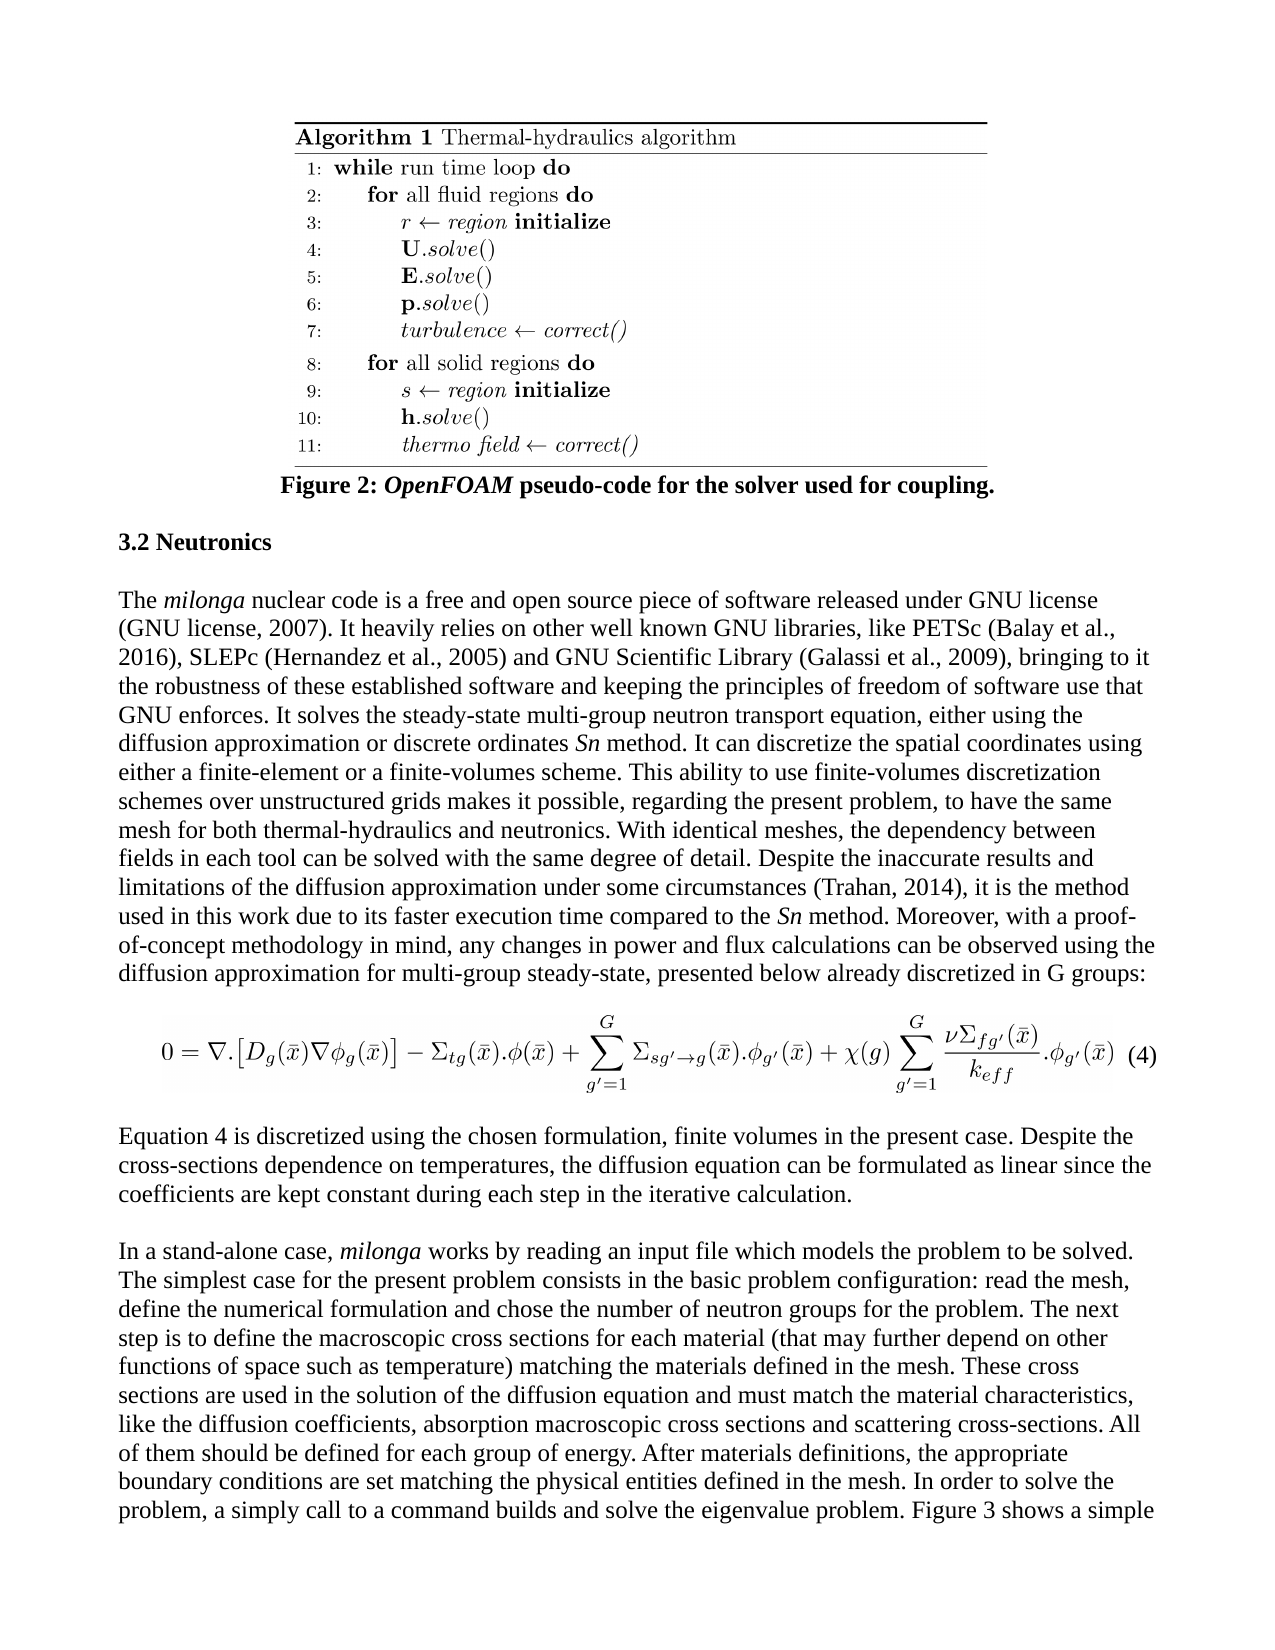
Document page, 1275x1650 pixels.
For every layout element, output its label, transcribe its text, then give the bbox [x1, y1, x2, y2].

text 3.2 Neutronics [118, 527, 1157, 556]
text Equation 4 is discretized using the chosen formulation, finite volumes in the present case. Despite the cross-sections dependence on temperatures, the diffusion equation can be formulated as linear since the coefficients are kept constant during each step in the iterative calculation. [118, 1121, 1157, 1208]
text (4) [1113, 1016, 1157, 1093]
text [118, 1016, 162, 1093]
picture [162, 1015, 1113, 1093]
text The milonga nuclear code is a free and open source piece of software released under GNU license (GNU license, 2007). It heavily relies on other well known GNU libraries, like PETSc (Balay et al., 2016), SLEPc (Hernandez et al., 2005) and GNU Scientific Library (Galassi et al., 2009), bringing to it the robustness of these established software and keeping the principles of freedom of software use that GNU enforces. It solves the steady-state multi-group neutron transport equation, either using the diffusion approximation or discrete ordinates Sn method. It can discretize the spatial coordinates using either a finite-element or a finite-volumes scheme. This ability to use finite-volumes discretization schemes over unstructured grids makes it possible, regarding the present problem, to have the same mesh for both thermal-hydraulics and neutronics. With identical meshes, the dependency between fields in each tool can be solved with the same degree of detail. Despite the inaccurate results and limitations of the diffusion approximation under some circumstances (Trahan, 2014), it is the method used in this work due to its faster execution time compared to the Sn method. Moreover, with a proof-of-concept methodology in mind, any changes in power and flux calculations can be observed using the diffusion approximation for multi-group steady-state, presented below already discretized in G groups: [118, 585, 1157, 987]
picture [287, 118, 988, 470]
text In a stand-alone case, milonga works by reading an input file which models the problem to be solved. The simplest case for the present problem consists in the basic problem configuration: read the mesh, define the numerical formulation and chose the number of neutron groups for the problem. The next step is to define the macroscopic cross sections for each material (that may further depend on other functions of space such as temperature) matching the materials defined in the mesh. These cross sections are used in the solution of the diffusion equation and must match the material characteristics, like the diffusion coefficients, absorption macroscopic cross sections and scattering cross-sections. All of them should be defined for each group of energy. After materials definitions, the appropriate boundary conditions are set matching the physical entities defined in the mesh. In order to solve the problem, a simply call to a command builds and solve the eigenvalue problem. Figure 3 shows a simple [118, 1236, 1157, 1524]
text Figure 2: OpenFOAM pseudo-code for the solver used for coupling. [118, 470, 1157, 498]
